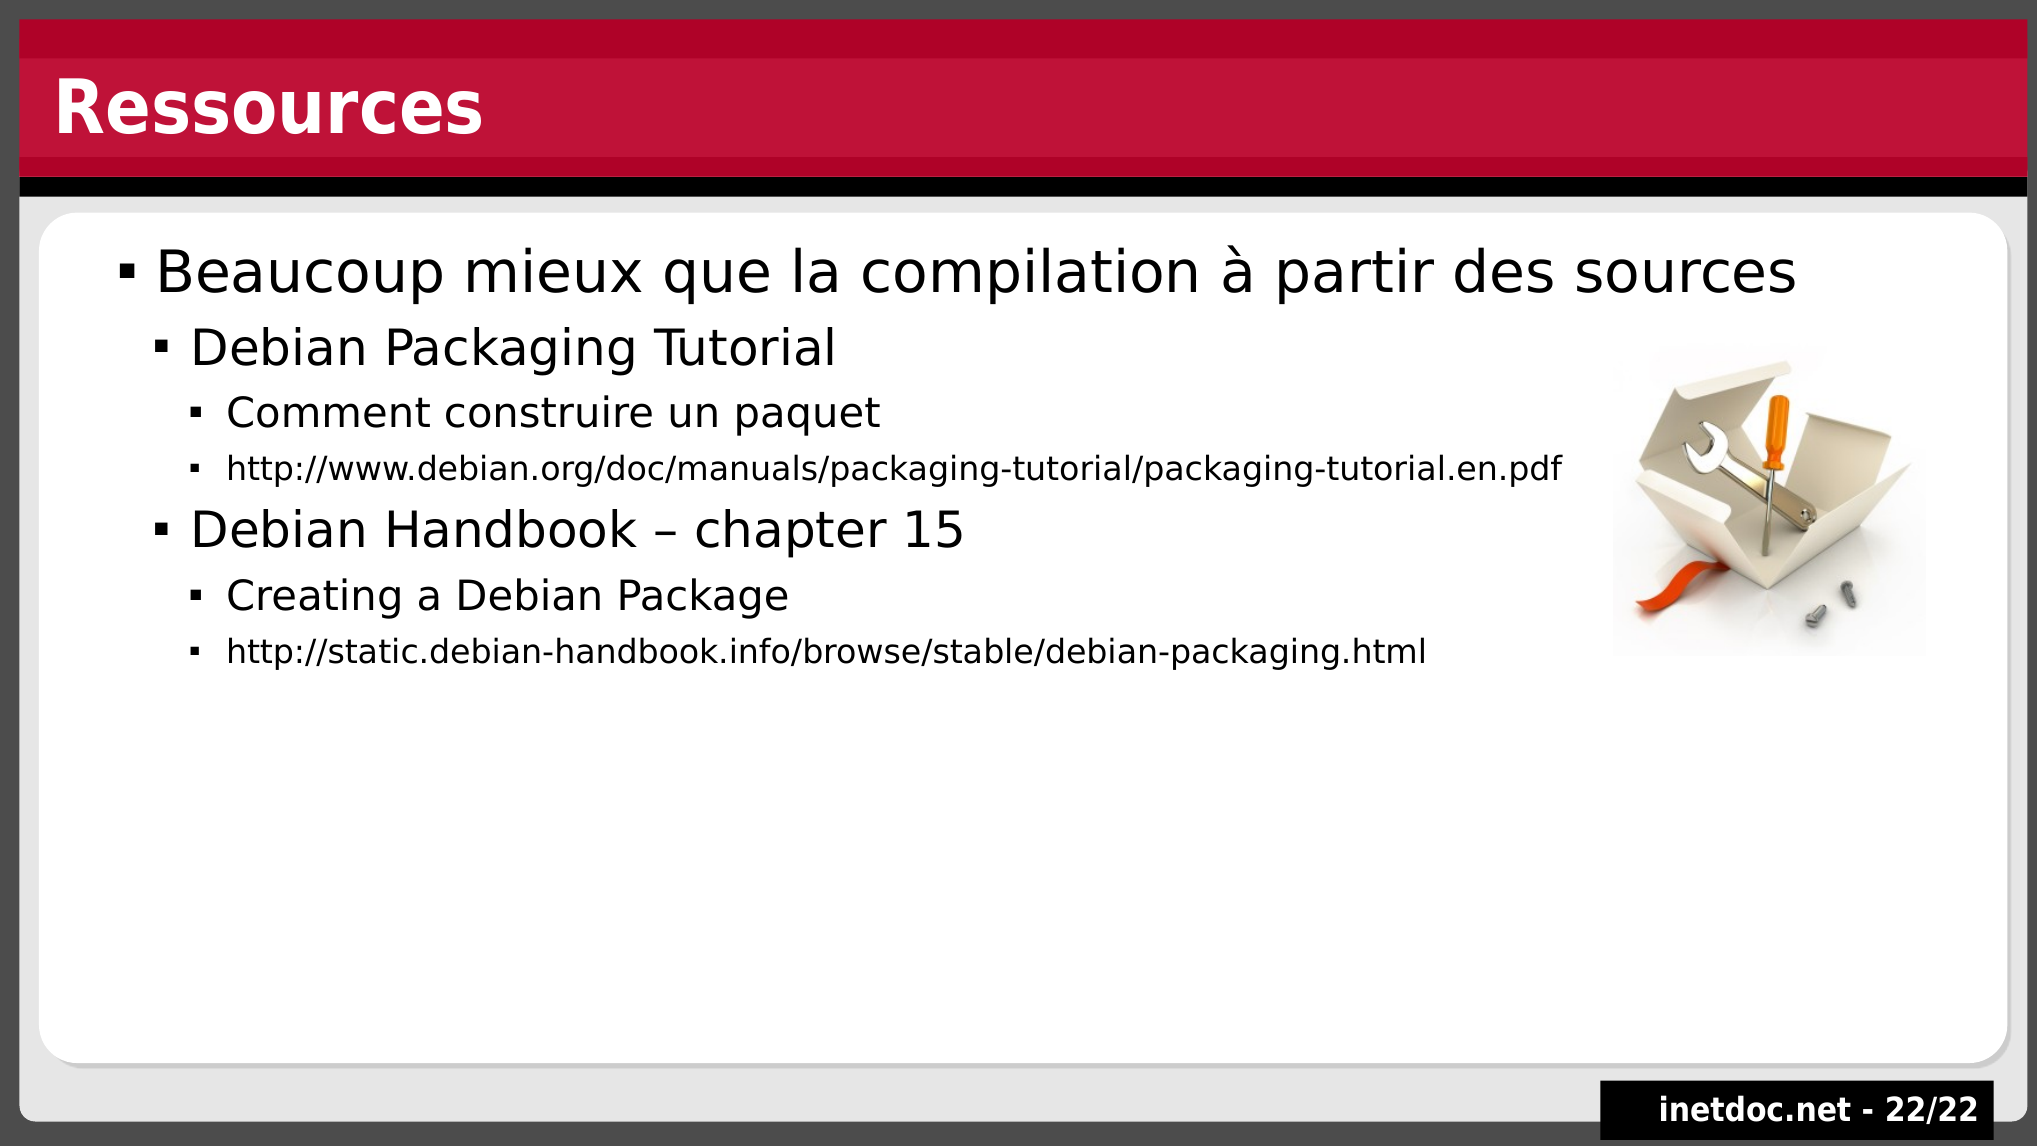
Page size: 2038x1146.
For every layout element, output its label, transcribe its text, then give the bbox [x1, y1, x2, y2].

text_box inetdoc.net - <numéro>/22 [1600, 1080, 1994, 1140]
text_box [19, 157, 2028, 1122]
picture [1613, 343, 1926, 656]
text_box [19, 19, 2028, 59]
text_box Ressources [19, 59, 2028, 157]
text_box Beaucoup mieux que la compilation à partir des sources Debian Packaging Tutorial Comment construire un paquet http://www.debian.org/doc/manuals/packaging-tutorial/packaging-tutorial.en.pdf Debian Handbook – chapter 15 Creating a Debian Package http://static.debian-handbook.info/browse/stable/debian-packaging.html [38, 212, 2008, 1064]
